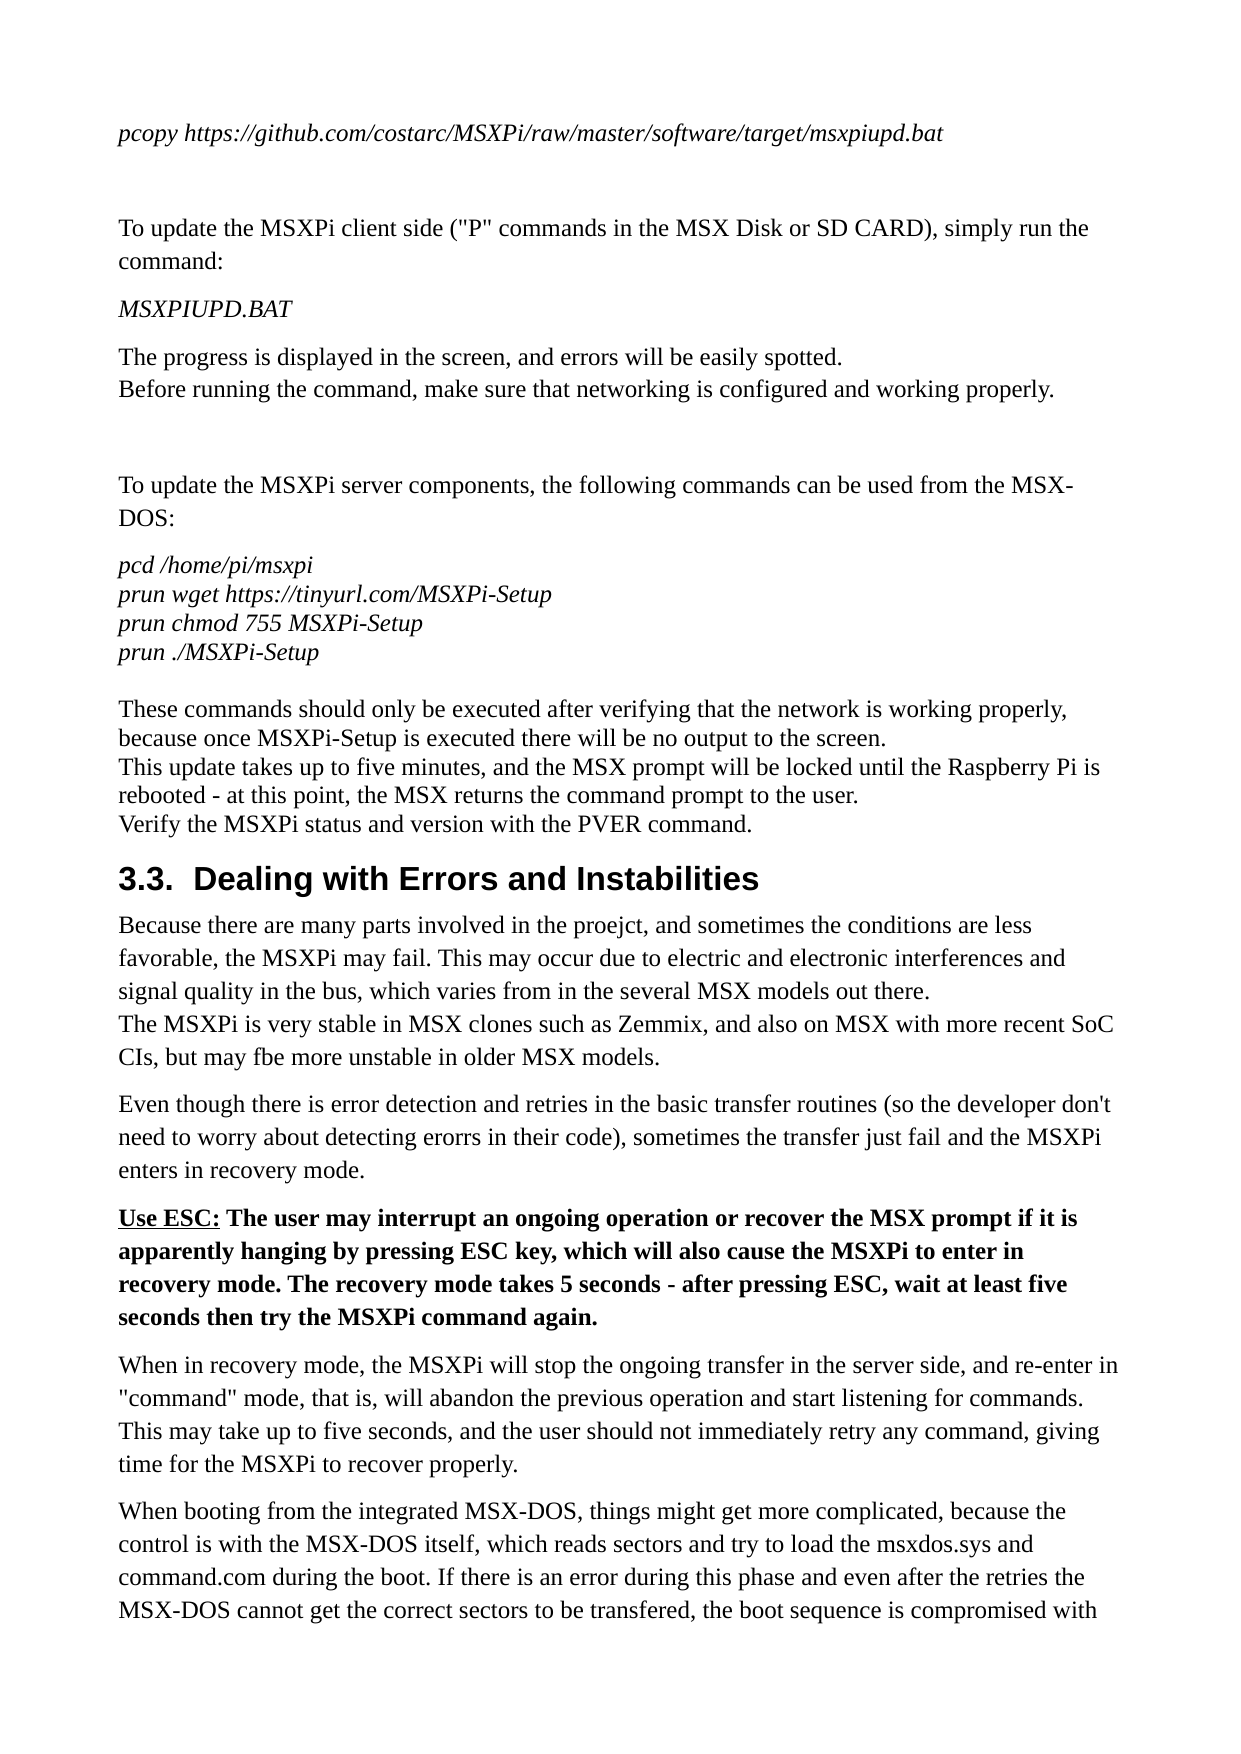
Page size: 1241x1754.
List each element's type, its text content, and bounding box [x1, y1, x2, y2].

text To update the MSXPi server components, the following commands can be used from the MSX-DOS: [118, 470, 1122, 532]
text pcd /home/pi/msxpi [118, 550, 1122, 579]
text MSXPIUPD.BAT [118, 294, 1122, 323]
subtitle Dealing with Errors and Instabilities [118, 859, 1122, 897]
text The progress is displayed in the screen, and errors will be easily spotted. Before running the command, make sure that networking is configured and working properly. [118, 342, 1122, 403]
text Even though there is error detection and retries in the basic transfer routines (so the developer don't need to worry about detecting erorrs in their code), sometimes the transfer just fail and the MSXPi enters in recovery mode. [118, 1089, 1122, 1184]
text prun ./MSXPi-Setup [118, 637, 1122, 665]
text Because there are many parts involved in the proejct, and sometimes the conditions are less favorable, the MSXPi may fail. This may occur due to electric and electronic interferences and signal quality in the bus, which varies from in the several MSX models out there. The MSXPi is very stable in MSX clones such as Zemmix, and also on MSX with more recent SoC CIs, but may fbe more unstable in older MSX models. [118, 910, 1122, 1071]
text To update the MSXPi client side ("P" commands in the MSX Disk or SD CARD), simply run the command: [118, 213, 1122, 275]
text Use ESC: The user may interrupt an ongoing operation or recover the MSX prompt if it is apparently hanging by pressing ESC key, which will also cause the MSXPi to enter in recovery mode. The recovery mode takes 5 seconds - after pressing ESC, wait at least five seconds then try the MSXPi command again. [118, 1203, 1122, 1331]
text When in recovery mode, the MSXPi will stop the ongoing transfer in the server side, and re-enter in "command" mode, that is, will abandon the previous operation and start listening for commands. This may take up to five seconds, and the user should not immediately retry any command, giving time for the MSXPi to recover properly. [118, 1350, 1122, 1477]
text prun wget https://tinyurl.com/MSXPi-Setup [118, 579, 1122, 608]
text pcopy https://github.com/costarc/MSXPi/raw/master/software/target/msxpiupd.bat [118, 118, 1122, 147]
text prun chmod 755 MSXPi-Setup [118, 608, 1122, 637]
text This update takes up to five minutes, and the MSX prompt will be locked until the Raspberry Pi is rebooted - at this point, the MSX returns the command prompt to the user. Verify the MSXPi status and version with the PVER command. [118, 752, 1122, 838]
text When booting from the integrated MSX-DOS, things might get more complicated, because the control is with the MSX-DOS itself, which reads sectors and try to load the msxdos.sys and command.com during the boot. If there is an error during this phase and even after the retries the MSX-DOS cannot get the correct sectors to be transfered, the boot sequence is compromised with [118, 1496, 1122, 1624]
text These commands should only be executed after verifying that the network is working properly, because once MSXPi-Setup is executed there will be no output to the screen. [118, 694, 1122, 752]
